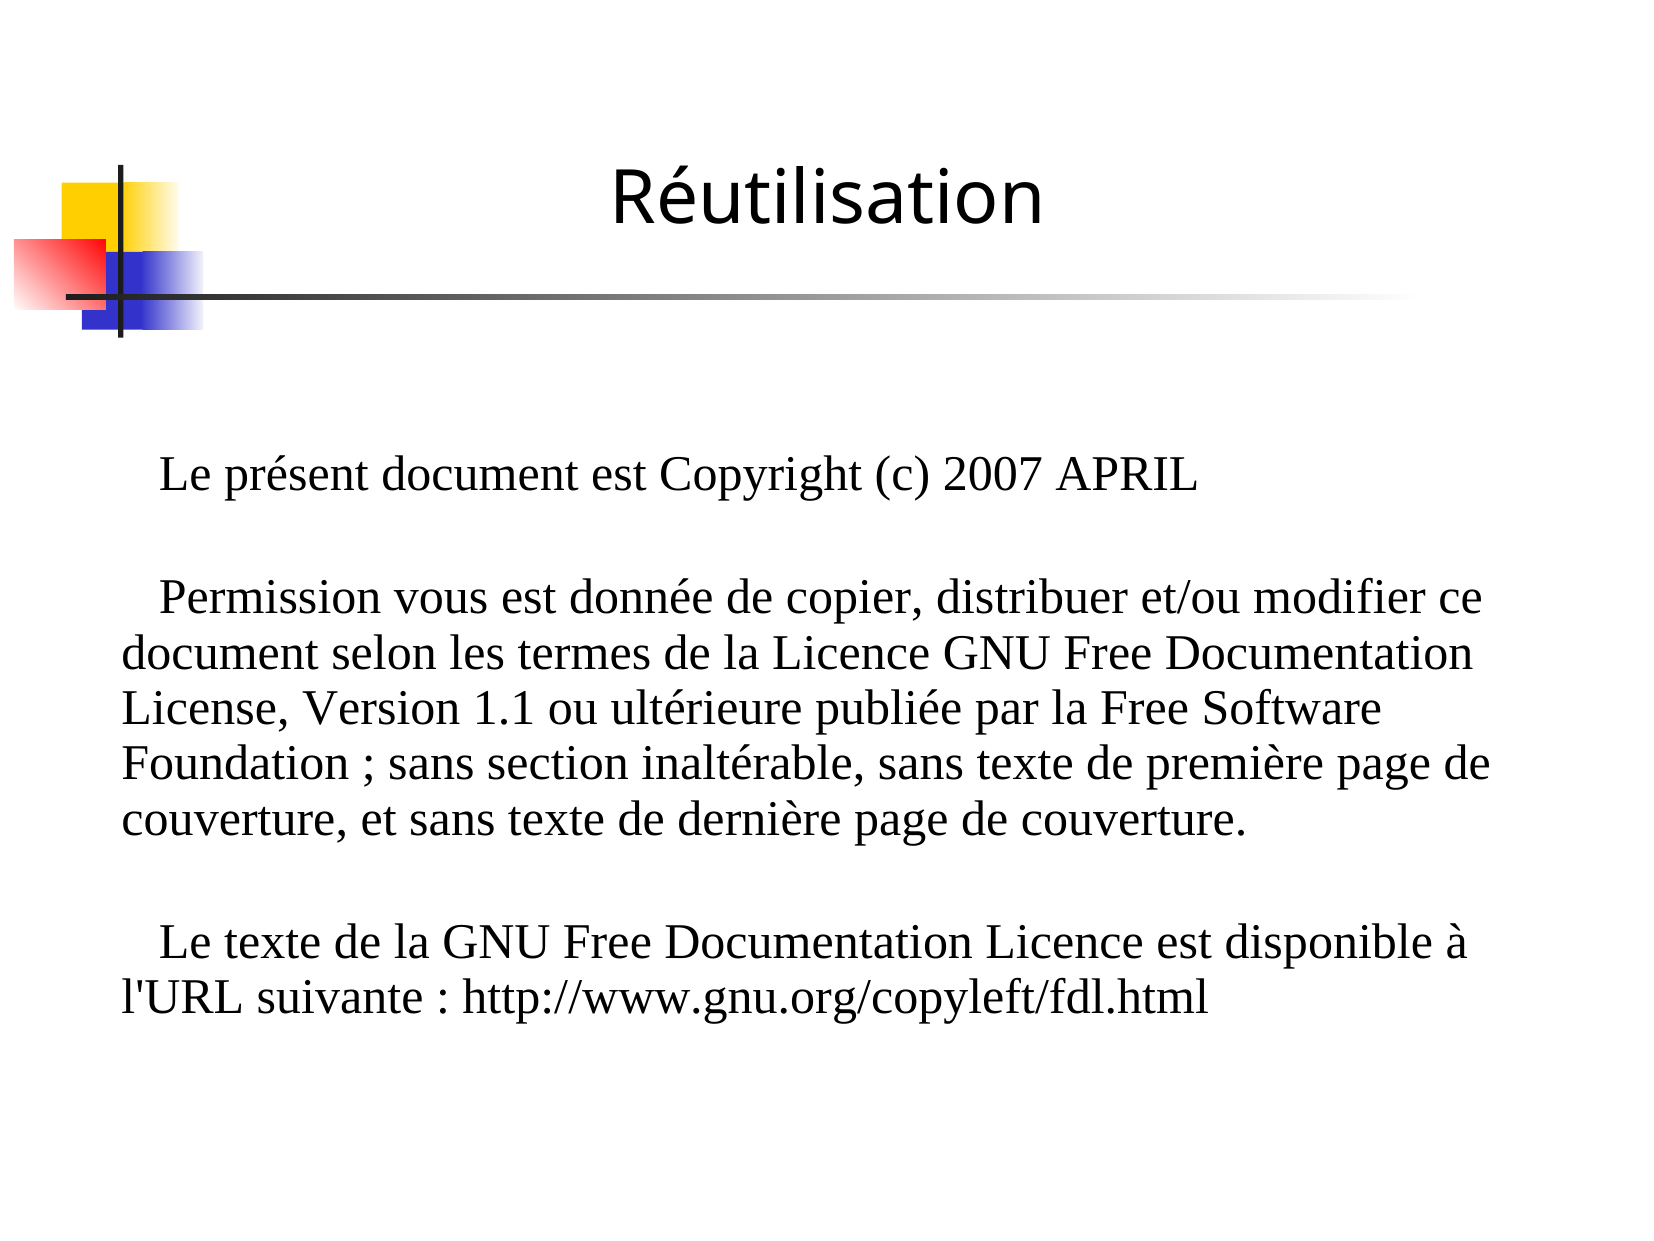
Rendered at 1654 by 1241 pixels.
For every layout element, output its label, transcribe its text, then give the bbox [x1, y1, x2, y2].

title Réutilisation [121, 91, 1534, 299]
subtitle Le présent document est Copyright (c) 2007 APRIL Permission vous est donnée de copier, distribuer et/ou modifier ce document selon les termes de la Licence GNU Free Documentation License, Version 1.1 ou ultérieure publiée par la Free Software Foundation ; sans section inaltérable, sans texte de première page de couverture, et sans texte de dernière page de couverture. Le texte de la GNU Free Documentation Licence est disponible à l'URL suivante : http://www.gnu.org/copyleft/fdl.html [121, 344, 1534, 1127]
